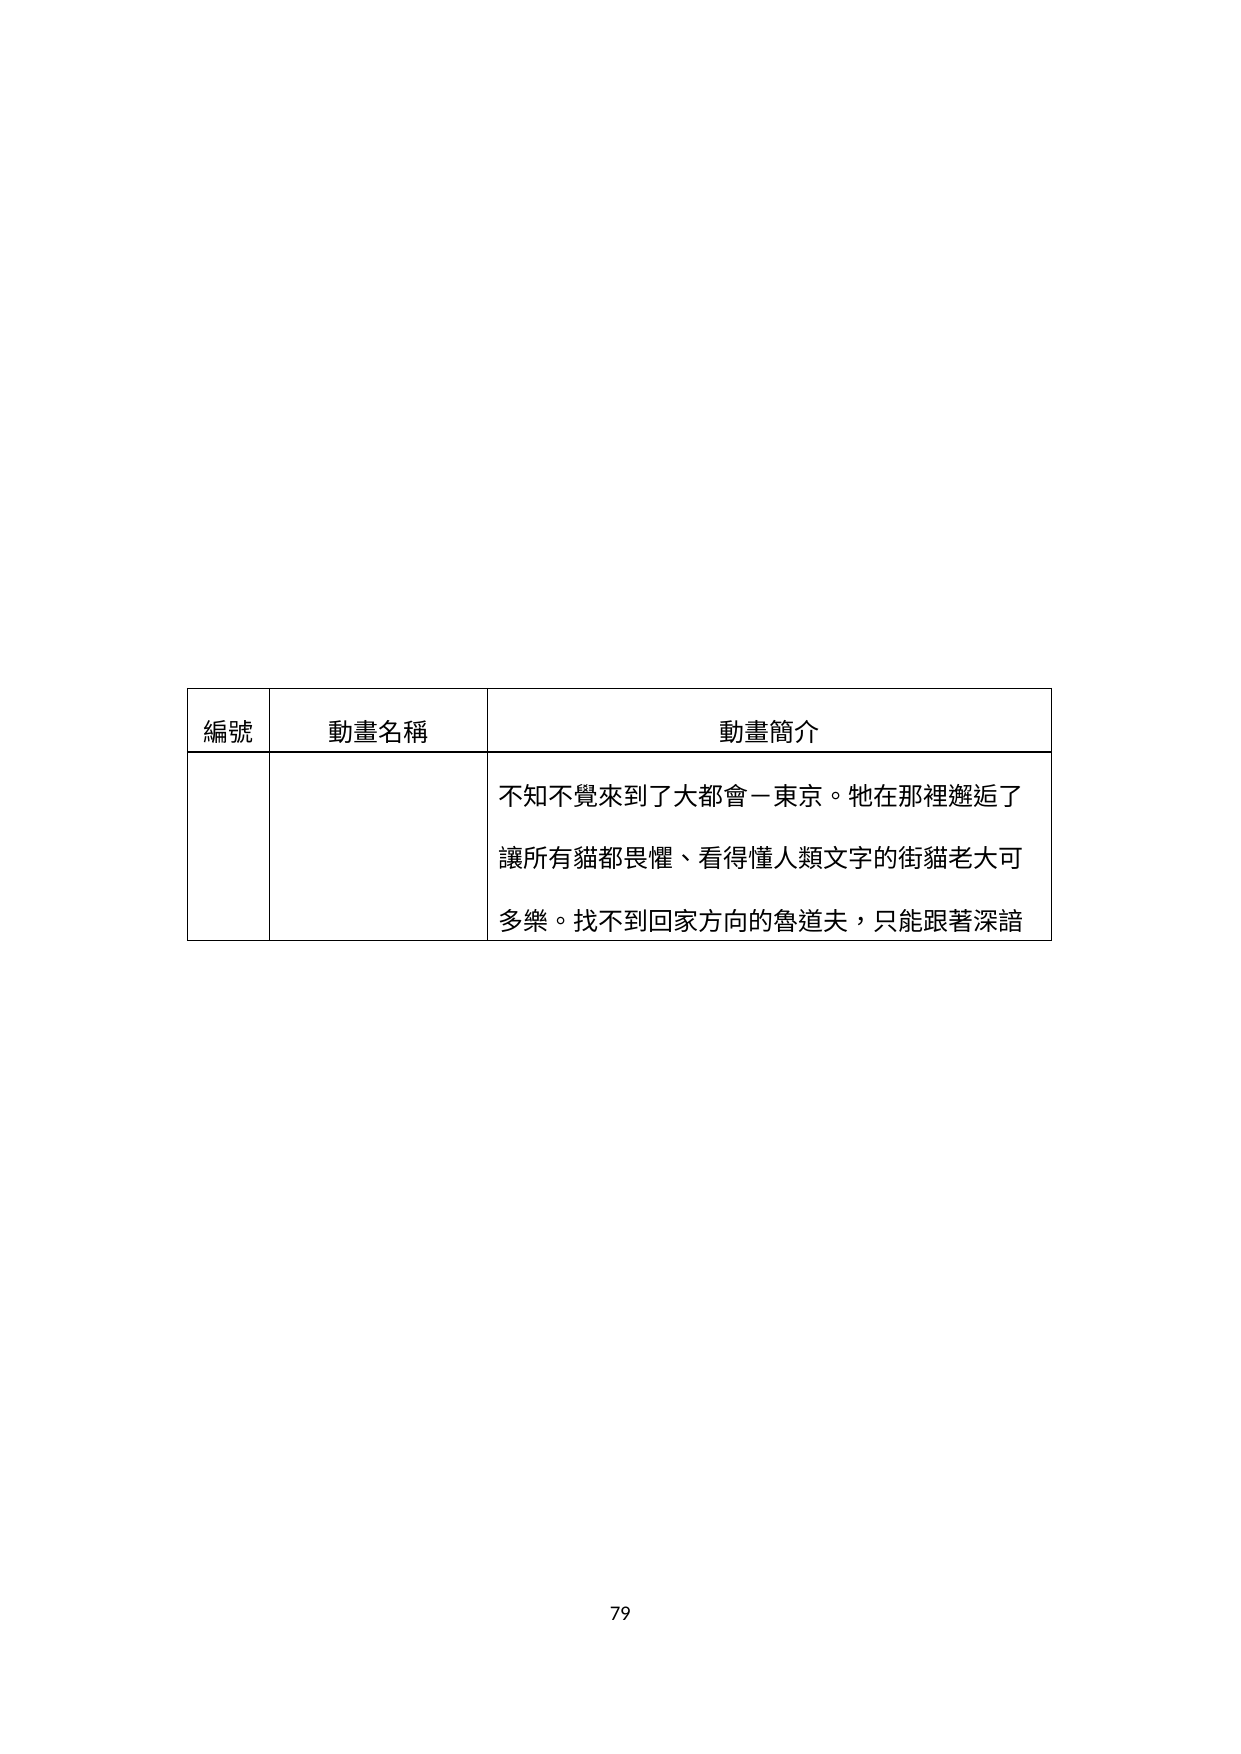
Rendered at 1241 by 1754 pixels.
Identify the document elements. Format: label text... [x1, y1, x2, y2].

table_header 動畫簡介 [488, 689, 1051, 751]
table_cell 不知不覺來到了大都會－東京。牠在那裡邂逅了讓所有貓都畏懼、看得懂人類文字的街貓老大可多樂。找不到回家方向的魯道夫，只能跟著深諳 [488, 753, 1051, 940]
table_header 動畫名稱 [270, 689, 487, 751]
table_cell [188, 753, 269, 940]
table_cell [270, 753, 487, 940]
table_header 編號 [188, 689, 269, 751]
